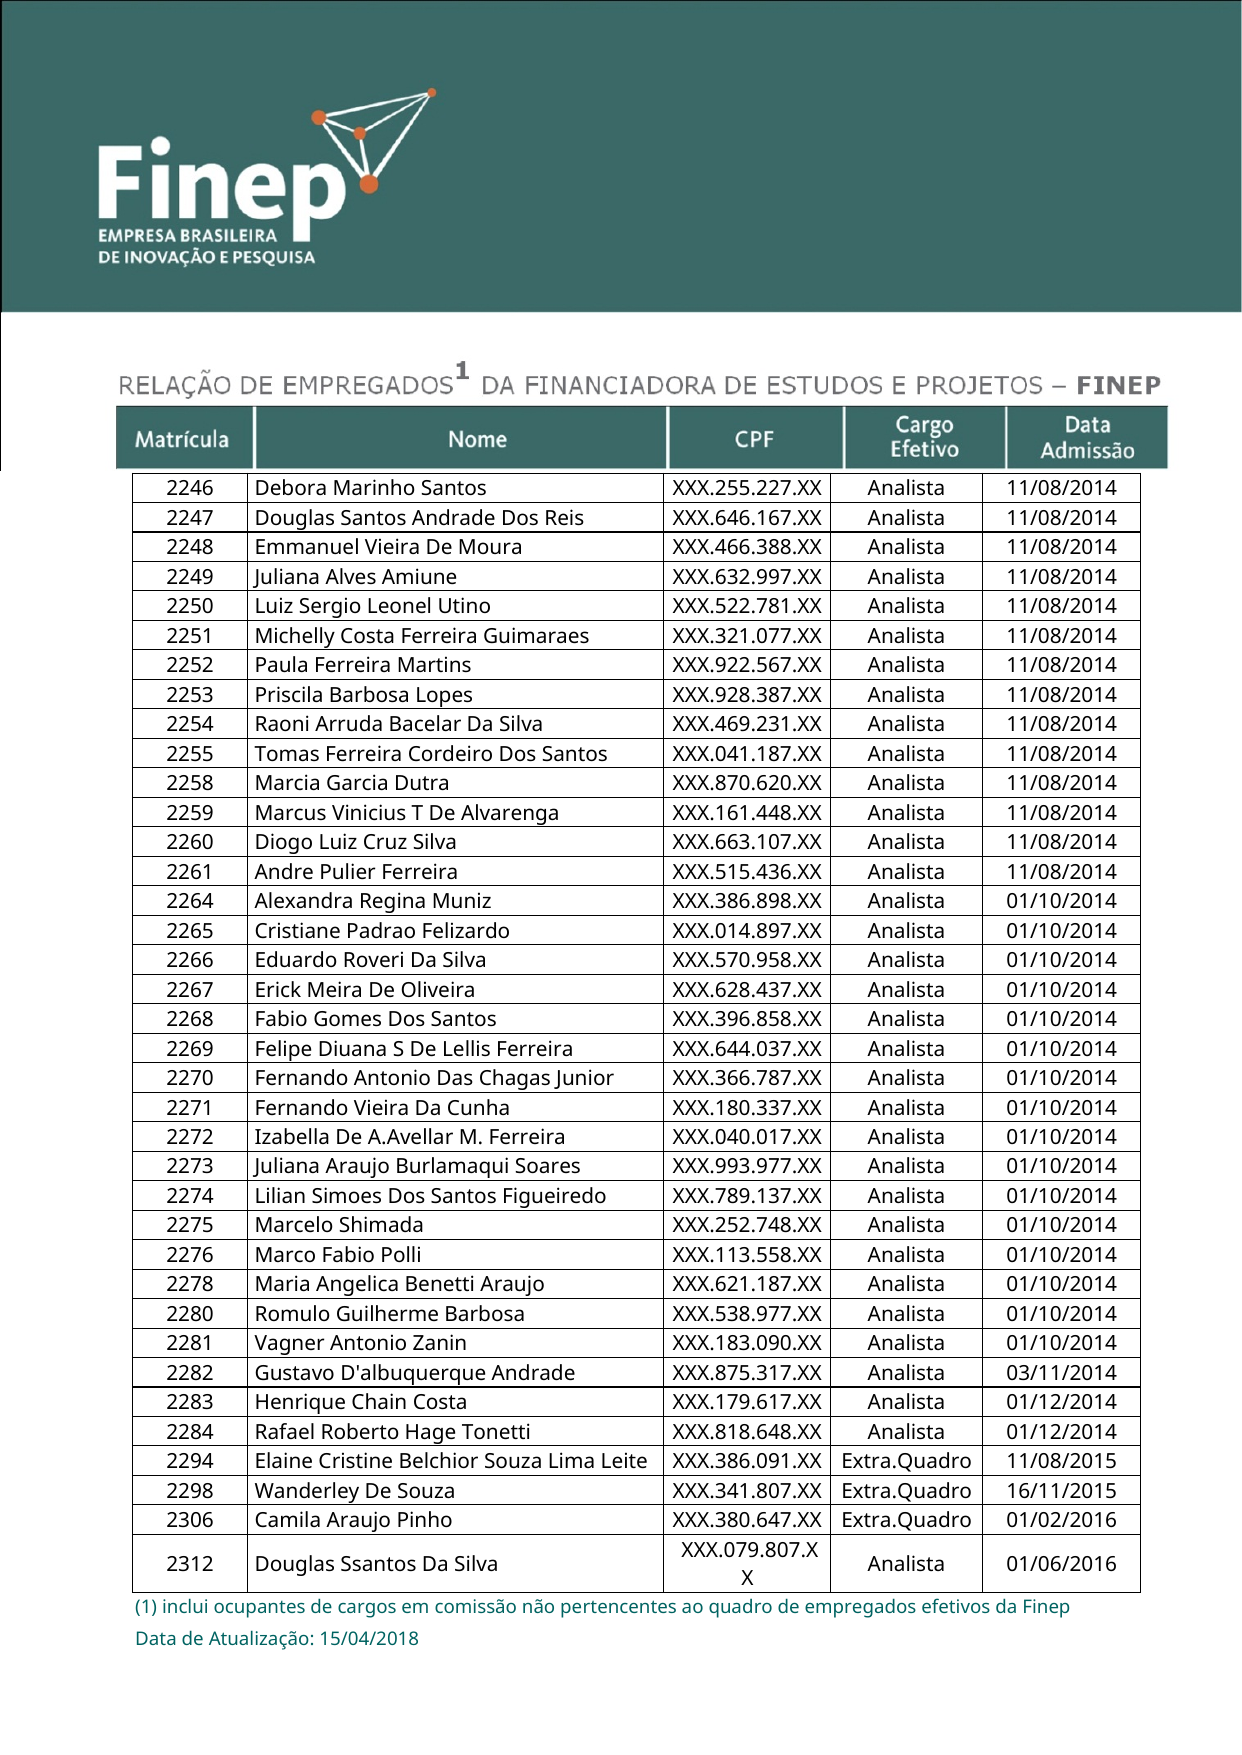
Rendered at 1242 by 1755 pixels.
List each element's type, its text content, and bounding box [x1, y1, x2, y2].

table_cell 2274 [133, 1181, 247, 1209]
table_cell 2261 [133, 857, 247, 885]
table_cell 11/08/2014 [983, 709, 1140, 738]
table_cell 2283 [133, 1388, 247, 1416]
table_cell XXX.255.227.XX [664, 474, 830, 502]
table_cell Analista [831, 1535, 982, 1592]
table_cell Analista [831, 680, 982, 708]
table_cell Analista [831, 886, 982, 915]
table_cell 2246 [133, 474, 247, 502]
table_cell Marcus Vinicius T De Alvarenga [248, 798, 663, 826]
table_cell Analista [831, 621, 982, 649]
table_cell Rafael Roberto Hage Tonetti [248, 1417, 663, 1445]
table_cell 01/10/2014 [983, 1063, 1140, 1092]
table_cell XXX.538.977.XX [664, 1299, 830, 1327]
table_cell 01/10/2014 [983, 1329, 1140, 1357]
table_cell XXX.515.436.XX [664, 857, 830, 885]
table_cell XXX.621.187.XX [664, 1270, 830, 1298]
table_cell Analista [831, 916, 982, 944]
table_cell XXX.993.977.XX [664, 1152, 830, 1180]
table_cell Extra.Quadro [831, 1476, 982, 1504]
table_cell 2269 [133, 1034, 247, 1062]
table_cell XXX.252.748.XX [664, 1211, 830, 1239]
table_cell 11/08/2014 [983, 680, 1140, 708]
table_cell Analista [831, 945, 982, 974]
table_cell 11/08/2014 [983, 857, 1140, 885]
table_cell 2281 [133, 1329, 247, 1357]
table_cell 2252 [133, 650, 247, 679]
table_cell Analista [831, 591, 982, 620]
table_cell Analista [831, 768, 982, 797]
table_cell 2250 [133, 591, 247, 620]
table_cell 2251 [133, 621, 247, 649]
table_cell XXX.875.317.XX [664, 1358, 830, 1386]
table_cell XXX.341.807.XX [664, 1476, 830, 1504]
table_cell Fernando Vieira Da Cunha [248, 1093, 663, 1121]
table_cell 01/10/2014 [983, 1211, 1140, 1239]
table_cell Gustavo D'albuquerque Andrade [248, 1358, 663, 1386]
table_cell Analista [831, 1034, 982, 1062]
table_cell 2294 [133, 1446, 247, 1475]
table_cell Priscila Barbosa Lopes [248, 680, 663, 708]
table_cell XXX.366.787.XX [664, 1063, 830, 1092]
table_cell XXX.870.620.XX [664, 768, 830, 797]
table_cell Extra.Quadro [831, 1446, 982, 1475]
table_cell Analista [831, 1063, 982, 1092]
table_cell 01/10/2014 [983, 1240, 1140, 1268]
table_cell 2267 [133, 975, 247, 1003]
table_cell Michelly Costa Ferreira Guimaraes [248, 621, 663, 649]
table_cell Analista [831, 562, 982, 590]
table_cell 2265 [133, 916, 247, 944]
table_cell Analista [831, 1181, 982, 1209]
table_cell Analista [831, 1004, 982, 1033]
table_cell XXX.386.091.XX [664, 1446, 830, 1475]
table_cell 2259 [133, 798, 247, 826]
table_cell 11/08/2014 [983, 503, 1140, 531]
table_cell Douglas Santos Andrade Dos Reis [248, 503, 663, 531]
table_cell 16/11/2015 [983, 1476, 1140, 1504]
table_cell Analista [831, 650, 982, 679]
table_cell XXX.570.958.XX [664, 945, 830, 974]
table_cell 2280 [133, 1299, 247, 1327]
table_cell Lilian Simoes Dos Santos Figueiredo [248, 1181, 663, 1209]
table_cell 01/12/2014 [983, 1417, 1140, 1445]
table_cell Felipe Diuana S De Lellis Ferreira [248, 1034, 663, 1062]
table_cell 01/10/2014 [983, 886, 1140, 915]
table_cell 2255 [133, 739, 247, 767]
table_cell 2266 [133, 945, 247, 974]
table_cell 2282 [133, 1358, 247, 1386]
table_cell 2247 [133, 503, 247, 531]
table_cell 01/10/2014 [983, 1034, 1140, 1062]
table_cell Erick Meira De Oliveira [248, 975, 663, 1003]
table_cell 01/10/2014 [983, 1093, 1140, 1121]
table_cell XXX.469.231.XX [664, 709, 830, 738]
table_cell Marco Fabio Polli [248, 1240, 663, 1268]
table_cell Cristiane Padrao Felizardo [248, 916, 663, 944]
table_cell 01/10/2014 [983, 1299, 1140, 1327]
table_cell 01/10/2014 [983, 916, 1140, 944]
table_cell XXX.522.781.XX [664, 591, 830, 620]
table_cell Juliana Araujo Burlamaqui Soares [248, 1152, 663, 1180]
table_cell 2258 [133, 768, 247, 797]
table_cell Analista [831, 1388, 982, 1416]
table_cell Analista [831, 474, 982, 502]
table_cell Analista [831, 739, 982, 767]
table_cell 11/08/2014 [983, 533, 1140, 561]
table_cell Raoni Arruda Bacelar Da Silva [248, 709, 663, 738]
table_cell Camila Araujo Pinho [248, 1505, 663, 1534]
table_cell 2284 [133, 1417, 247, 1445]
table_cell 03/11/2014 [983, 1358, 1140, 1386]
table_cell XXX.183.090.XX [664, 1329, 830, 1357]
table_cell Wanderley De Souza [248, 1476, 663, 1504]
table_cell Analista [831, 798, 982, 826]
table_cell 11/08/2014 [983, 562, 1140, 590]
table_cell XXX.632.997.XX [664, 562, 830, 590]
table_cell Analista [831, 1329, 982, 1357]
table_cell 01/10/2014 [983, 1152, 1140, 1180]
table_cell Romulo Guilherme Barbosa [248, 1299, 663, 1327]
table_cell 11/08/2014 [983, 621, 1140, 649]
table_cell 2271 [133, 1093, 247, 1121]
table_cell Tomas Ferreira Cordeiro Dos Santos [248, 739, 663, 767]
table_cell XXX.014.897.XX [664, 916, 830, 944]
table_cell Analista [831, 1093, 982, 1121]
table_cell Analista [831, 1122, 982, 1151]
table_cell XXX.321.077.XX [664, 621, 830, 649]
table_cell 01/10/2014 [983, 1122, 1140, 1151]
table_cell Izabella De A.Avellar M. Ferreira [248, 1122, 663, 1151]
table_cell Emmanuel Vieira De Moura [248, 533, 663, 561]
table_cell XXX.646.167.XX [664, 503, 830, 531]
table_cell Analista [831, 1299, 982, 1327]
table_cell 01/06/2016 [983, 1535, 1140, 1592]
table_cell Analista [831, 1211, 982, 1239]
table_cell XXX.179.617.XX [664, 1388, 830, 1416]
table_cell 01/10/2014 [983, 1181, 1140, 1209]
table_cell 2249 [133, 562, 247, 590]
table_cell 2298 [133, 1476, 247, 1504]
table_cell Eduardo Roveri Da Silva [248, 945, 663, 974]
table_cell 01/10/2014 [983, 945, 1140, 974]
table_cell 2272 [133, 1122, 247, 1151]
table_cell XXX.818.648.XX [664, 1417, 830, 1445]
table_cell Andre Pulier Ferreira [248, 857, 663, 885]
table_cell Juliana Alves Amiune [248, 562, 663, 590]
table_cell Debora Marinho Santos [248, 474, 663, 502]
table_cell 11/08/2015 [983, 1446, 1140, 1475]
table_cell 2273 [133, 1152, 247, 1180]
table_cell XXX.161.448.XX [664, 798, 830, 826]
table_cell Vagner Antonio Zanin [248, 1329, 663, 1357]
table_cell XXX.180.337.XX [664, 1093, 830, 1121]
table_cell Luiz Sergio Leonel Utino [248, 591, 663, 620]
table_cell 2276 [133, 1240, 247, 1268]
table_cell Analista [831, 975, 982, 1003]
table_cell Analista [831, 533, 982, 561]
table_cell 11/08/2014 [983, 739, 1140, 767]
table_cell Elaine Cristine Belchior Souza Lima Leite [248, 1446, 663, 1475]
table_cell Analista [831, 1152, 982, 1180]
table_cell XXX.040.017.XX [664, 1122, 830, 1151]
table_cell Analista [831, 709, 982, 738]
table_cell 11/08/2014 [983, 827, 1140, 856]
table_cell XXX.041.187.XX [664, 739, 830, 767]
table_cell XXX.386.898.XX [664, 886, 830, 915]
table_cell 2275 [133, 1211, 247, 1239]
table_cell 2278 [133, 1270, 247, 1298]
table_cell Marcelo Shimada [248, 1211, 663, 1239]
table_cell 2306 [133, 1505, 247, 1534]
table_cell Diogo Luiz Cruz Silva [248, 827, 663, 856]
table_cell 01/02/2016 [983, 1505, 1140, 1534]
table_cell XXX.079.807.XX [664, 1535, 830, 1592]
table_cell 2260 [133, 827, 247, 856]
table_cell 01/10/2014 [983, 1270, 1140, 1298]
table_cell XXX.663.107.XX [664, 827, 830, 856]
table_cell Analista [831, 1240, 982, 1268]
table_cell 11/08/2014 [983, 474, 1140, 502]
table_cell XXX.628.437.XX [664, 975, 830, 1003]
table_cell 01/10/2014 [983, 1004, 1140, 1033]
table_cell 2248 [133, 533, 247, 561]
table_cell 01/10/2014 [983, 975, 1140, 1003]
table_cell 2254 [133, 709, 247, 738]
table_cell 2253 [133, 680, 247, 708]
table_cell XXX.396.858.XX [664, 1004, 830, 1033]
table_cell Henrique Chain Costa [248, 1388, 663, 1416]
table_cell 11/08/2014 [983, 798, 1140, 826]
table_cell Douglas Ssantos Da Silva [248, 1535, 663, 1592]
table_cell Analista [831, 1417, 982, 1445]
table_cell Analista [831, 857, 982, 885]
table_cell 11/08/2014 [983, 650, 1140, 679]
table_cell XXX.644.037.XX [664, 1034, 830, 1062]
table_cell 2270 [133, 1063, 247, 1092]
table_cell XXX.922.567.XX [664, 650, 830, 679]
table_cell Fabio Gomes Dos Santos [248, 1004, 663, 1033]
table_cell Analista [831, 827, 982, 856]
table_cell Extra.Quadro [831, 1505, 982, 1534]
table_cell 2312 [133, 1535, 247, 1592]
table_cell 2264 [133, 886, 247, 915]
table_cell Analista [831, 1270, 982, 1298]
table_cell XXX.789.137.XX [664, 1181, 830, 1209]
table_cell Maria Angelica Benetti Araujo [248, 1270, 663, 1298]
table_cell XXX.466.388.XX [664, 533, 830, 561]
table_cell 11/08/2014 [983, 768, 1140, 797]
table_cell Analista [831, 503, 982, 531]
table_cell XXX.113.558.XX [664, 1240, 830, 1268]
table_cell XXX.928.387.XX [664, 680, 830, 708]
table_cell XXX.380.647.XX [664, 1505, 830, 1534]
table_cell Marcia Garcia Dutra [248, 768, 663, 797]
table_cell 01/12/2014 [983, 1388, 1140, 1416]
table_cell Analista [831, 1358, 982, 1386]
table_cell Fernando Antonio Das Chagas Junior [248, 1063, 663, 1092]
table_cell Paula Ferreira Martins [248, 650, 663, 679]
table_cell 11/08/2014 [983, 591, 1140, 620]
table_cell 2268 [133, 1004, 247, 1033]
table_cell Alexandra Regina Muniz [248, 886, 663, 915]
